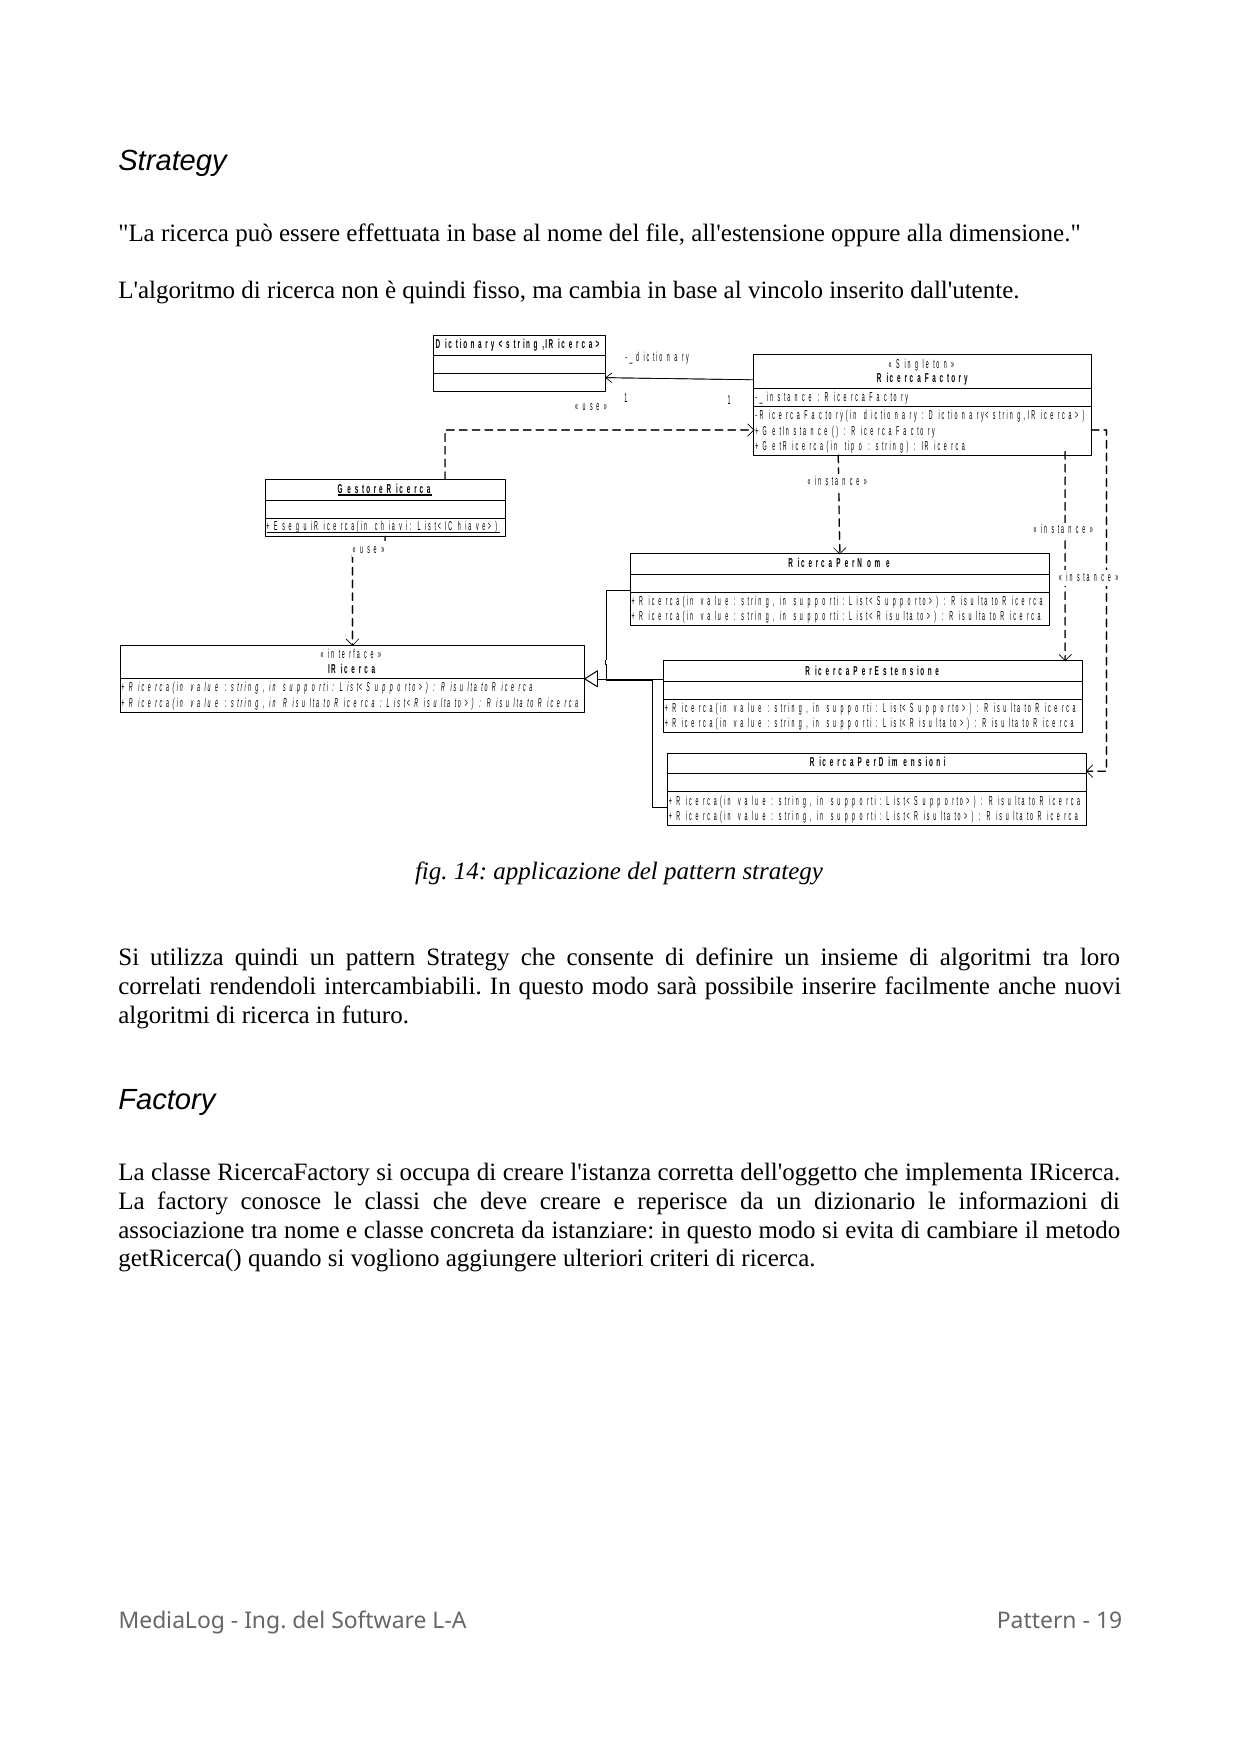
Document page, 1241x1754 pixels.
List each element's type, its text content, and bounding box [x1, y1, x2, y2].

text fig. 14: applicazione del pattern strategy [118, 856, 1122, 885]
subtitle Factory [118, 1082, 1122, 1116]
subtitle Strategy [118, 143, 1122, 177]
text Si utilizza quindi un pattern Strategy che consente di definire un insieme di algoritmi tra loro correlati rendendoli intercambiabili. In questo modo sarà possibile inserire facilmente anche nuovi algoritmi di ricerca in futuro. [118, 942, 1122, 1029]
text La classe RicercaFactory si occupa di creare l'istanza corretta dell'oggetto che implementa IRicerca. La factory conosce le classi che deve creare e reperisce da un dizionario le informazioni di associazione tra nome e classe concreta da istanziare: in questo modo si evita di cambiare il metodo getRicerca() quando si vogliono aggiungere ulteriori criteri di ricerca. [118, 1157, 1122, 1272]
text L'algoritmo di ricerca non è quindi fisso, ma cambia in base al vincolo inserito dall'utente. [118, 275, 1122, 304]
text "La ricerca può essere effettuata in base al nome del file, all'estensione oppure alla dimensione." [118, 218, 1122, 247]
